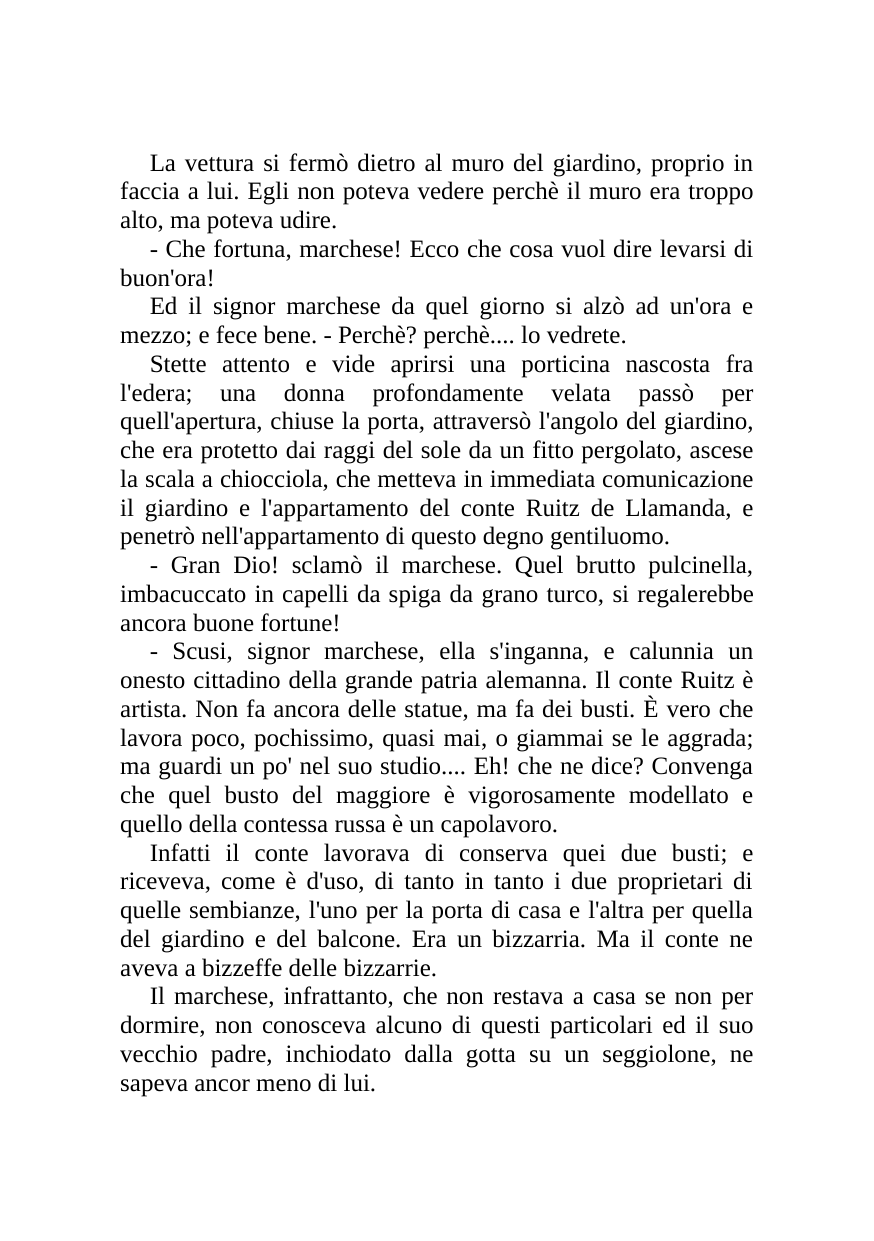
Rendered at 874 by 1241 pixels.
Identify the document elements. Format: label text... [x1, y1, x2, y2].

text Il marchese, infrattanto, che non restava a casa se non per dormire, non conosceva alcuno di questi particolari ed il suo vecchio padre, inchiodato dalla gotta su un seggiolone, ne sapeva ancor meno di lui. [120, 981, 754, 1096]
text Infatti il conte lavorava di conserva quei due busti; e riceveva, come è d'uso, di tanto in tanto i due proprietari di quelle sembianze, l'uno per la porta di casa e l'altra per quella del giardino e del balcone. Era un bizzarria. Ma il conte ne aveva a bizzeffe delle bizzarrie. [120, 838, 754, 981]
text La vettura si fermò dietro al muro del giardino, proprio in faccia a lui. Egli non poteva vedere perchè il muro era troppo alto, ma poteva udire. [120, 148, 754, 234]
text Stette attento e vide aprirsi una porticina nascosta fra l'edera; una donna profondamente velata passò per quell'apertura, chiuse la porta, attraversò l'angolo del giardino, che era protetto dai raggi del sole da un fitto pergolato, ascese la scala a chiocciola, che metteva in immediata comunicazione il giardino e l'appartamento del conte Ruitz de Llamanda, e penetrò nell'appartamento di questo degno gentiluomo. [120, 349, 754, 550]
text - Scusi, signor marchese, ella s'inganna, e calunnia un onesto cittadino della grande patria alemanna. Il conte Ruitz è artista. Non fa ancora delle statue, ma fa dei busti. È vero che lavora poco, pochissimo, quasi mai, o giammai se le aggrada; ma guardi un po' nel suo studio.... Eh! che ne dice? Convenga che quel busto del maggiore è vigorosamente modellato e quello della contessa russa è un capolavoro. [120, 636, 754, 838]
text - Gran Dio! sclamò il marchese. Quel brutto pulcinella, imbacuccato in capelli da spiga da grano turco, si regalerebbe ancora buone fortune! [120, 550, 754, 636]
text - Che fortuna, marchese! Ecco che cosa vuol dire levarsi di buon'ora! [120, 234, 754, 291]
text Ed il signor marchese da quel giorno si alzò ad un'ora e mezzo; e fece bene. - Perchè? perchè.... lo vedrete. [120, 291, 754, 349]
